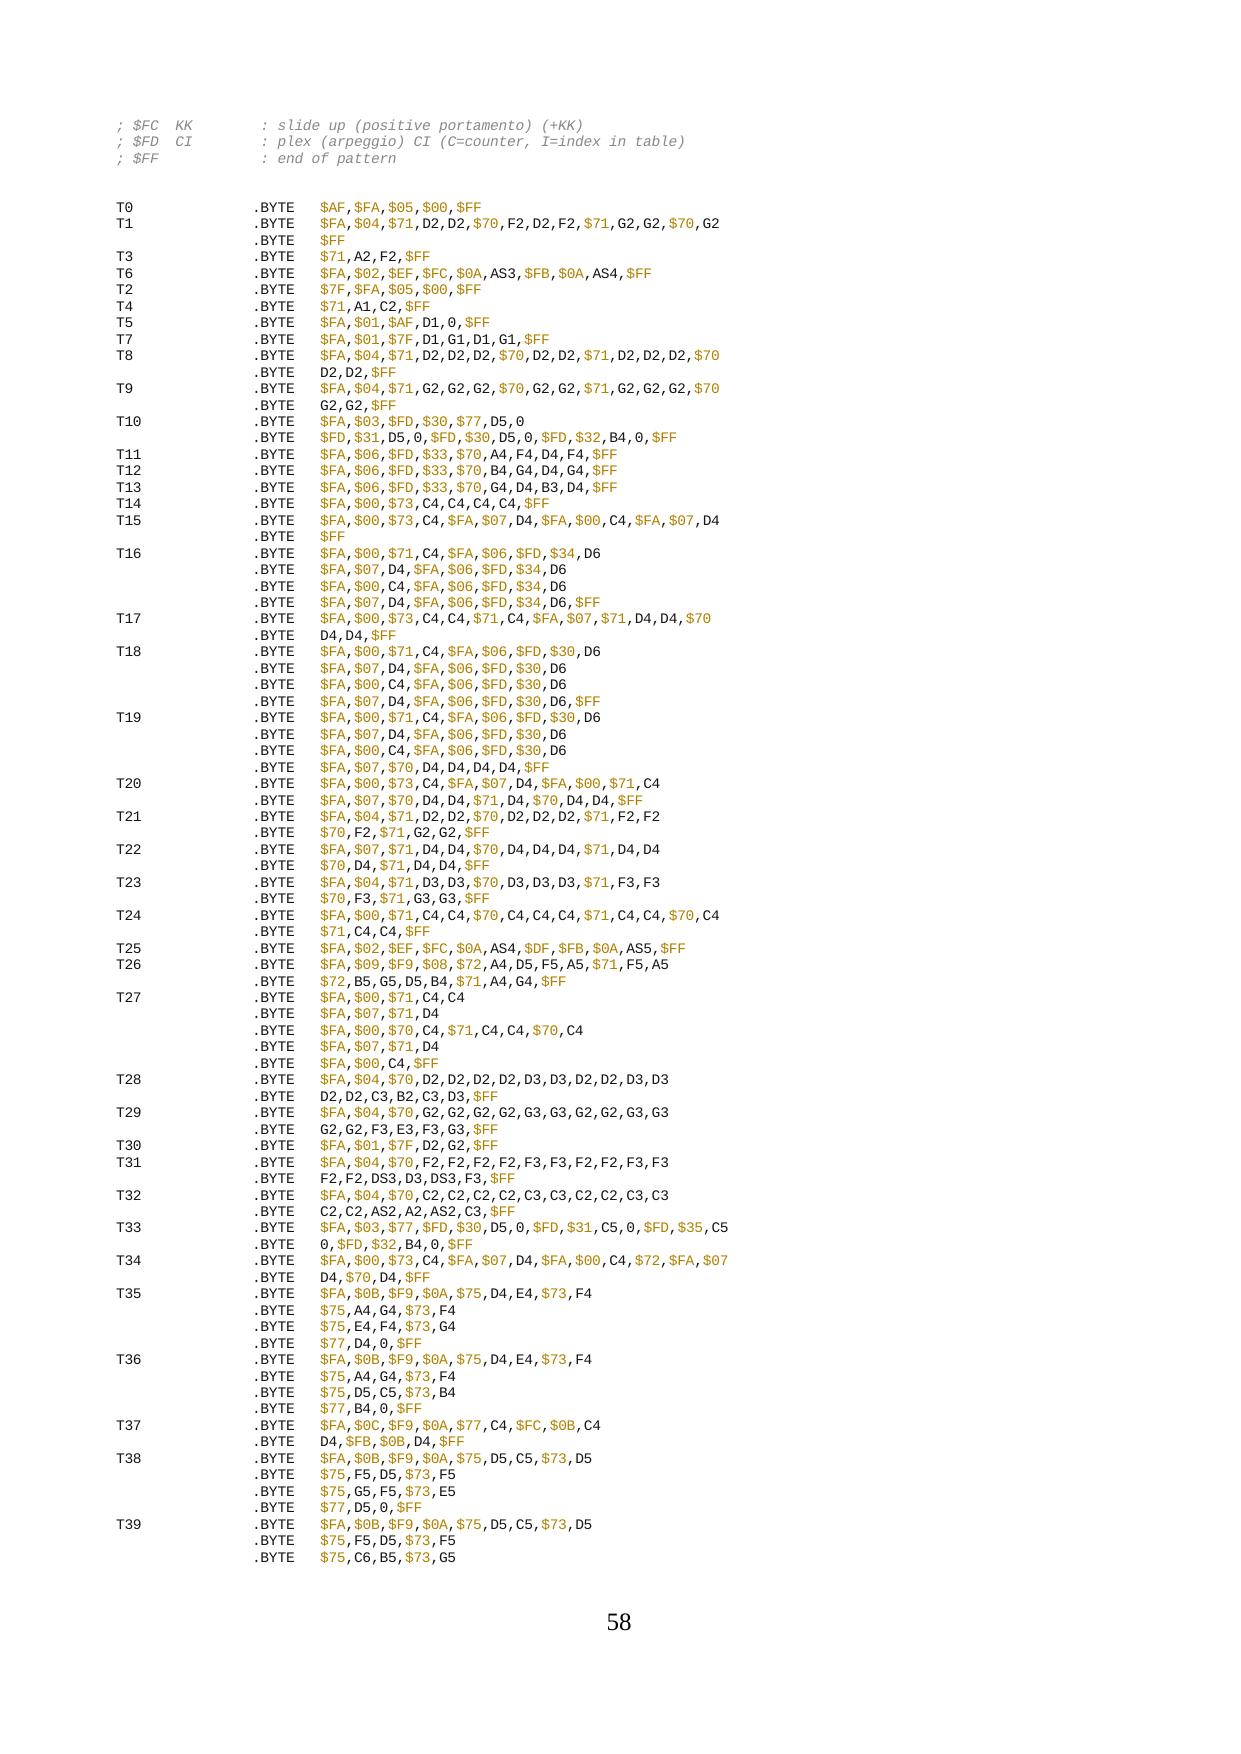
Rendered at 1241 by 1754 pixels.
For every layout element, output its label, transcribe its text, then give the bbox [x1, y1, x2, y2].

text T33 .BYTE $FA,$03,$77,$FD,$30,D5,0,$FD,$31,C5,0,$FD,$35,C5 [116, 1221, 1122, 1237]
text .BYTE $FA,$07,D4,$FA,$06,$FD,$30,D6 [116, 727, 1122, 743]
text T15 .BYTE $FA,$00,$73,C4,$FA,$07,D4,$FA,$00,C4,$FA,$07,D4 [116, 513, 1122, 529]
text T10 .BYTE $FA,$03,$FD,$30,$77,D5,0 [116, 414, 1122, 431]
text T30 .BYTE $FA,$01,$7F,D2,G2,$FF [116, 1138, 1122, 1155]
text T19 .BYTE $FA,$00,$71,C4,$FA,$06,$FD,$30,D6 [116, 711, 1122, 727]
text .BYTE $75,A4,G4,$73,F4 [116, 1369, 1122, 1385]
text T3 .BYTE $71,A2,F2,$FF [116, 250, 1122, 266]
text T31 .BYTE $FA,$04,$70,F2,F2,F2,F2,F3,F3,F2,F2,F3,F3 [116, 1155, 1122, 1171]
text T29 .BYTE $FA,$04,$70,G2,G2,G2,G2,G3,G3,G2,G2,G3,G3 [116, 1106, 1122, 1122]
text T32 .BYTE $FA,$04,$70,C2,C2,C2,C2,C3,C3,C2,C2,C3,C3 [116, 1188, 1122, 1204]
text T25 .BYTE $FA,$02,$EF,$FC,$0A,AS4,$DF,$FB,$0A,AS5,$FF [116, 941, 1122, 957]
text .BYTE D2,D2,$FF [116, 365, 1122, 381]
text .BYTE $FA,$00,$70,C4,$71,C4,C4,$70,C4 [116, 1023, 1122, 1040]
text .BYTE $75,F5,D5,$73,F5 [116, 1468, 1122, 1484]
text T24 .BYTE $FA,$00,$71,C4,C4,$70,C4,C4,C4,$71,C4,C4,$70,C4 [116, 908, 1122, 924]
text .BYTE 0,$FD,$32,B4,0,$FF [116, 1237, 1122, 1254]
text .BYTE $75,F5,D5,$73,F5 [116, 1533, 1122, 1550]
text .BYTE $75,E4,F4,$73,G4 [116, 1319, 1122, 1336]
text .BYTE $75,G5,F5,$73,E5 [116, 1484, 1122, 1501]
text .BYTE $FA,$07,D4,$FA,$06,$FD,$34,D6 [116, 562, 1122, 579]
text T16 .BYTE $FA,$00,$71,C4,$FA,$06,$FD,$34,D6 [116, 546, 1122, 562]
text T35 .BYTE $FA,$0B,$F9,$0A,$75,D4,E4,$73,F4 [116, 1287, 1122, 1303]
text T6 .BYTE $FA,$02,$EF,$FC,$0A,AS3,$FB,$0A,AS4,$FF [116, 266, 1122, 283]
text T21 .BYTE $FA,$04,$71,D2,D2,$70,D2,D2,D2,$71,F2,F2 [116, 809, 1122, 826]
text T2 .BYTE $7F,$FA,$05,$00,$FF [116, 283, 1122, 299]
text .BYTE $FA,$07,D4,$FA,$06,$FD,$34,D6,$FF [116, 595, 1122, 612]
text .BYTE $77,D5,0,$FF [116, 1501, 1122, 1517]
text .BYTE $70,F2,$71,G2,G2,$FF [116, 826, 1122, 842]
text T39 .BYTE $FA,$0B,$F9,$0A,$75,D5,C5,$73,D5 [116, 1517, 1122, 1533]
text .BYTE G2,G2,F3,E3,F3,G3,$FF [116, 1122, 1122, 1138]
text .BYTE $77,D4,0,$FF [116, 1336, 1122, 1352]
text T36 .BYTE $FA,$0B,$F9,$0A,$75,D4,E4,$73,F4 [116, 1352, 1122, 1369]
text T22 .BYTE $FA,$07,$71,D4,D4,$70,D4,D4,D4,$71,D4,D4 [116, 842, 1122, 859]
text ; $FF : end of pattern [116, 151, 1122, 167]
text .BYTE D4,D4,$FF [116, 628, 1122, 645]
text T17 .BYTE $FA,$00,$73,C4,C4,$71,C4,$FA,$07,$71,D4,D4,$70 [116, 612, 1122, 628]
text .BYTE $FF [116, 233, 1122, 250]
text T38 .BYTE $FA,$0B,$F9,$0A,$75,D5,C5,$73,D5 [116, 1451, 1122, 1468]
text T12 .BYTE $FA,$06,$FD,$33,$70,B4,G4,D4,G4,$FF [116, 464, 1122, 480]
text .BYTE $75,A4,G4,$73,F4 [116, 1303, 1122, 1319]
text .BYTE $FA,$00,C4,$FA,$06,$FD,$34,D6 [116, 579, 1122, 595]
text T0 .BYTE $AF,$FA,$05,$00,$FF [116, 200, 1122, 217]
text T20 .BYTE $FA,$00,$73,C4,$FA,$07,D4,$FA,$00,$71,C4 [116, 776, 1122, 793]
text T13 .BYTE $FA,$06,$FD,$33,$70,G4,D4,B3,D4,$FF [116, 480, 1122, 497]
text T28 .BYTE $FA,$04,$70,D2,D2,D2,D2,D3,D3,D2,D2,D3,D3 [116, 1073, 1122, 1089]
text .BYTE $FA,$07,D4,$FA,$06,$FD,$30,D6 [116, 661, 1122, 678]
text T34 .BYTE $FA,$00,$73,C4,$FA,$07,D4,$FA,$00,C4,$72,$FA,$07 [116, 1254, 1122, 1270]
text .BYTE $70,F3,$71,G3,G3,$FF [116, 892, 1122, 908]
text .BYTE $75,C6,B5,$73,G5 [116, 1550, 1122, 1566]
text .BYTE $70,D4,$71,D4,D4,$FF [116, 859, 1122, 875]
text T11 .BYTE $FA,$06,$FD,$33,$70,A4,F4,D4,F4,$FF [116, 447, 1122, 464]
text T5 .BYTE $FA,$01,$AF,D1,0,$FF [116, 316, 1122, 332]
text ; $FC KK : slide up (positive portamento) (+KK) [116, 118, 1122, 134]
text .BYTE $72,B5,G5,D5,B4,$71,A4,G4,$FF [116, 974, 1122, 990]
text T8 .BYTE $FA,$04,$71,D2,D2,D2,$70,D2,D2,$71,D2,D2,D2,$70 [116, 348, 1122, 365]
text .BYTE $FA,$00,C4,$FF [116, 1056, 1122, 1073]
text T1 .BYTE $FA,$04,$71,D2,D2,$70,F2,D2,F2,$71,G2,G2,$70,G2 [116, 217, 1122, 233]
text .BYTE $FA,$07,$71,D4 [116, 1007, 1122, 1023]
text .BYTE $77,B4,0,$FF [116, 1402, 1122, 1418]
text .BYTE G2,G2,$FF [116, 398, 1122, 414]
text .BYTE $FA,$00,C4,$FA,$06,$FD,$30,D6 [116, 678, 1122, 694]
text T23 .BYTE $FA,$04,$71,D3,D3,$70,D3,D3,D3,$71,F3,F3 [116, 875, 1122, 892]
text T9 .BYTE $FA,$04,$71,G2,G2,G2,$70,G2,G2,$71,G2,G2,G2,$70 [116, 381, 1122, 398]
text .BYTE $71,C4,C4,$FF [116, 924, 1122, 941]
text T37 .BYTE $FA,$0C,$F9,$0A,$77,C4,$FC,$0B,C4 [116, 1418, 1122, 1435]
text .BYTE $FD,$31,D5,0,$FD,$30,D5,0,$FD,$32,B4,0,$FF [116, 431, 1122, 447]
text .BYTE $FF [116, 529, 1122, 546]
text T26 .BYTE $FA,$09,$F9,$08,$72,A4,D5,F5,A5,$71,F5,A5 [116, 957, 1122, 974]
text T14 .BYTE $FA,$00,$73,C4,C4,C4,C4,$FF [116, 497, 1122, 513]
text T18 .BYTE $FA,$00,$71,C4,$FA,$06,$FD,$30,D6 [116, 645, 1122, 661]
text .BYTE $FA,$07,$70,D4,D4,$71,D4,$70,D4,D4,$FF [116, 793, 1122, 809]
text T27 .BYTE $FA,$00,$71,C4,C4 [116, 990, 1122, 1007]
text .BYTE $FA,$07,$70,D4,D4,D4,D4,$FF [116, 760, 1122, 776]
text .BYTE C2,C2,AS2,A2,AS2,C3,$FF [116, 1204, 1122, 1221]
text .BYTE $FA,$07,$71,D4 [116, 1040, 1122, 1056]
text .BYTE $75,D5,C5,$73,B4 [116, 1385, 1122, 1402]
text T7 .BYTE $FA,$01,$7F,D1,G1,D1,G1,$FF [116, 332, 1122, 348]
text .BYTE $FA,$07,D4,$FA,$06,$FD,$30,D6,$FF [116, 694, 1122, 711]
text T4 .BYTE $71,A1,C2,$FF [116, 299, 1122, 316]
text .BYTE F2,F2,DS3,D3,DS3,F3,$FF [116, 1171, 1122, 1188]
text .BYTE $FA,$00,C4,$FA,$06,$FD,$30,D6 [116, 743, 1122, 760]
text .BYTE D4,$FB,$0B,D4,$FF [116, 1435, 1122, 1451]
text .BYTE D4,$70,D4,$FF [116, 1270, 1122, 1287]
text .BYTE D2,D2,C3,B2,C3,D3,$FF [116, 1089, 1122, 1106]
text ; $FD CI : plex (arpeggio) CI (C=counter, I=index in table) [116, 134, 1122, 151]
